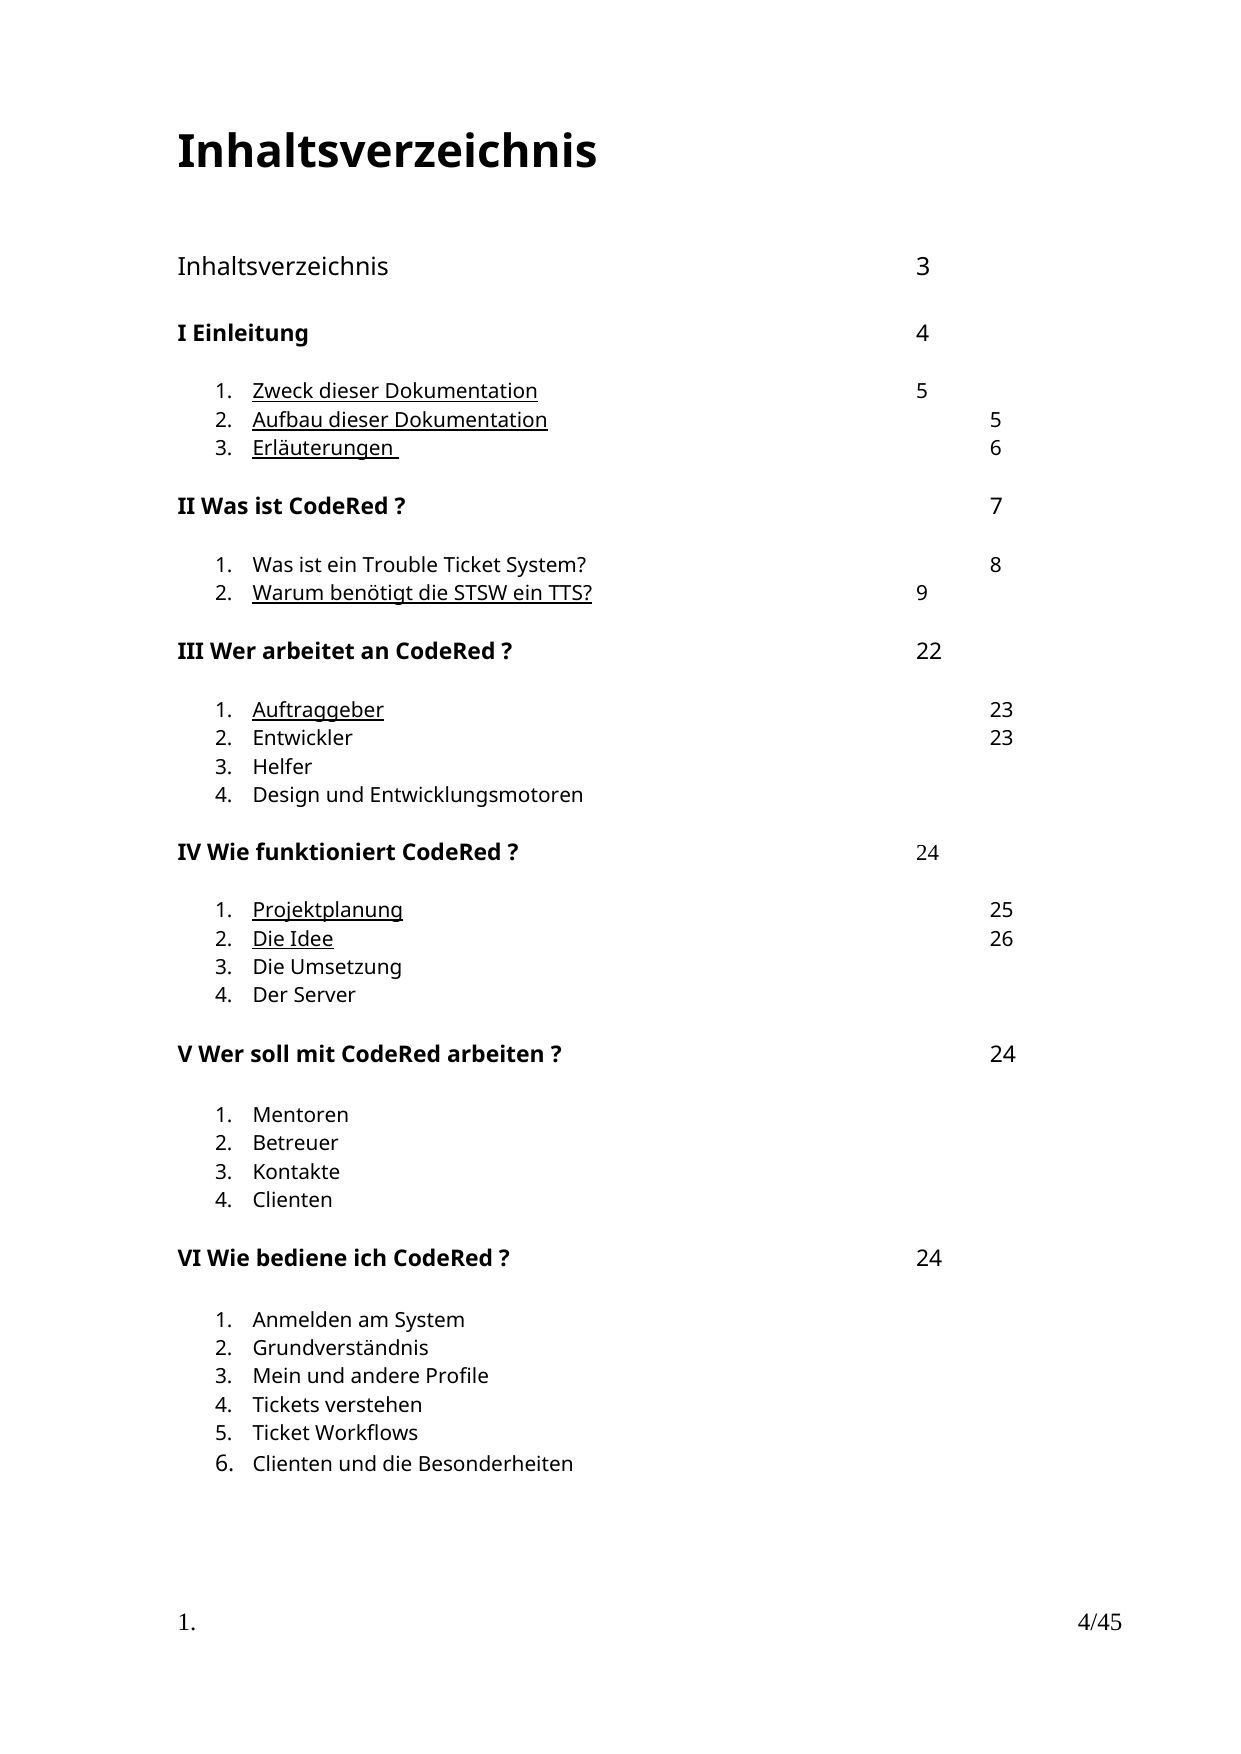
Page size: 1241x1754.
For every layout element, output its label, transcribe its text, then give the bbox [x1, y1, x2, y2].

list Erläuterungen 6 [215, 433, 1122, 462]
list Entwickler 23 [215, 723, 1122, 752]
list Kontakte [215, 1157, 1122, 1185]
list Betreuer [215, 1128, 1122, 1157]
list Zweck dieser Dokumentation 5 [215, 376, 1122, 405]
text I Einleitung 4 [177, 317, 1122, 348]
list Aufbau dieser Dokumentation 5 [215, 405, 1122, 433]
list Tickets verstehen [215, 1390, 1122, 1418]
text IV Wie funktioniert CodeRed ? 24 [177, 809, 1122, 895]
list Mein und andere Profile [215, 1362, 1122, 1390]
list Anmelden am System [215, 1305, 1122, 1333]
list Mentoren [215, 1100, 1122, 1128]
list Clienten [215, 1185, 1122, 1214]
list Grundverständnis [215, 1333, 1122, 1362]
text V Wer soll mit CodeRed arbeiten ? 24 [177, 1037, 1122, 1069]
list Ticket Workflows [215, 1418, 1122, 1447]
text VI Wie bediene ich CodeRed ? 24 [177, 1242, 1122, 1273]
list Projektplanung 25 [215, 895, 1122, 924]
list Auftraggeber 23 [215, 695, 1122, 723]
list Design und Entwicklungsmotoren [215, 780, 1122, 809]
list Helfer [215, 752, 1122, 780]
text III Wer arbeitet an CodeRed ? 22 [177, 635, 1122, 695]
text Inhaltsverzeichnis 3 [177, 249, 1122, 283]
list Warum benötigt die STSW ein TTS? 9 [215, 578, 1122, 635]
list Die Idee 26 [215, 924, 1122, 952]
list Clienten und die Besonderheiten [215, 1447, 1122, 1478]
list Was ist ein Trouble Ticket System? 8 [215, 550, 1122, 578]
list Die Umsetzung [215, 952, 1122, 981]
text II Was ist CodeRed ? 7 [177, 490, 1122, 521]
text Inhaltsverzeichnis [177, 118, 1122, 181]
list Der Server [215, 981, 1122, 1009]
